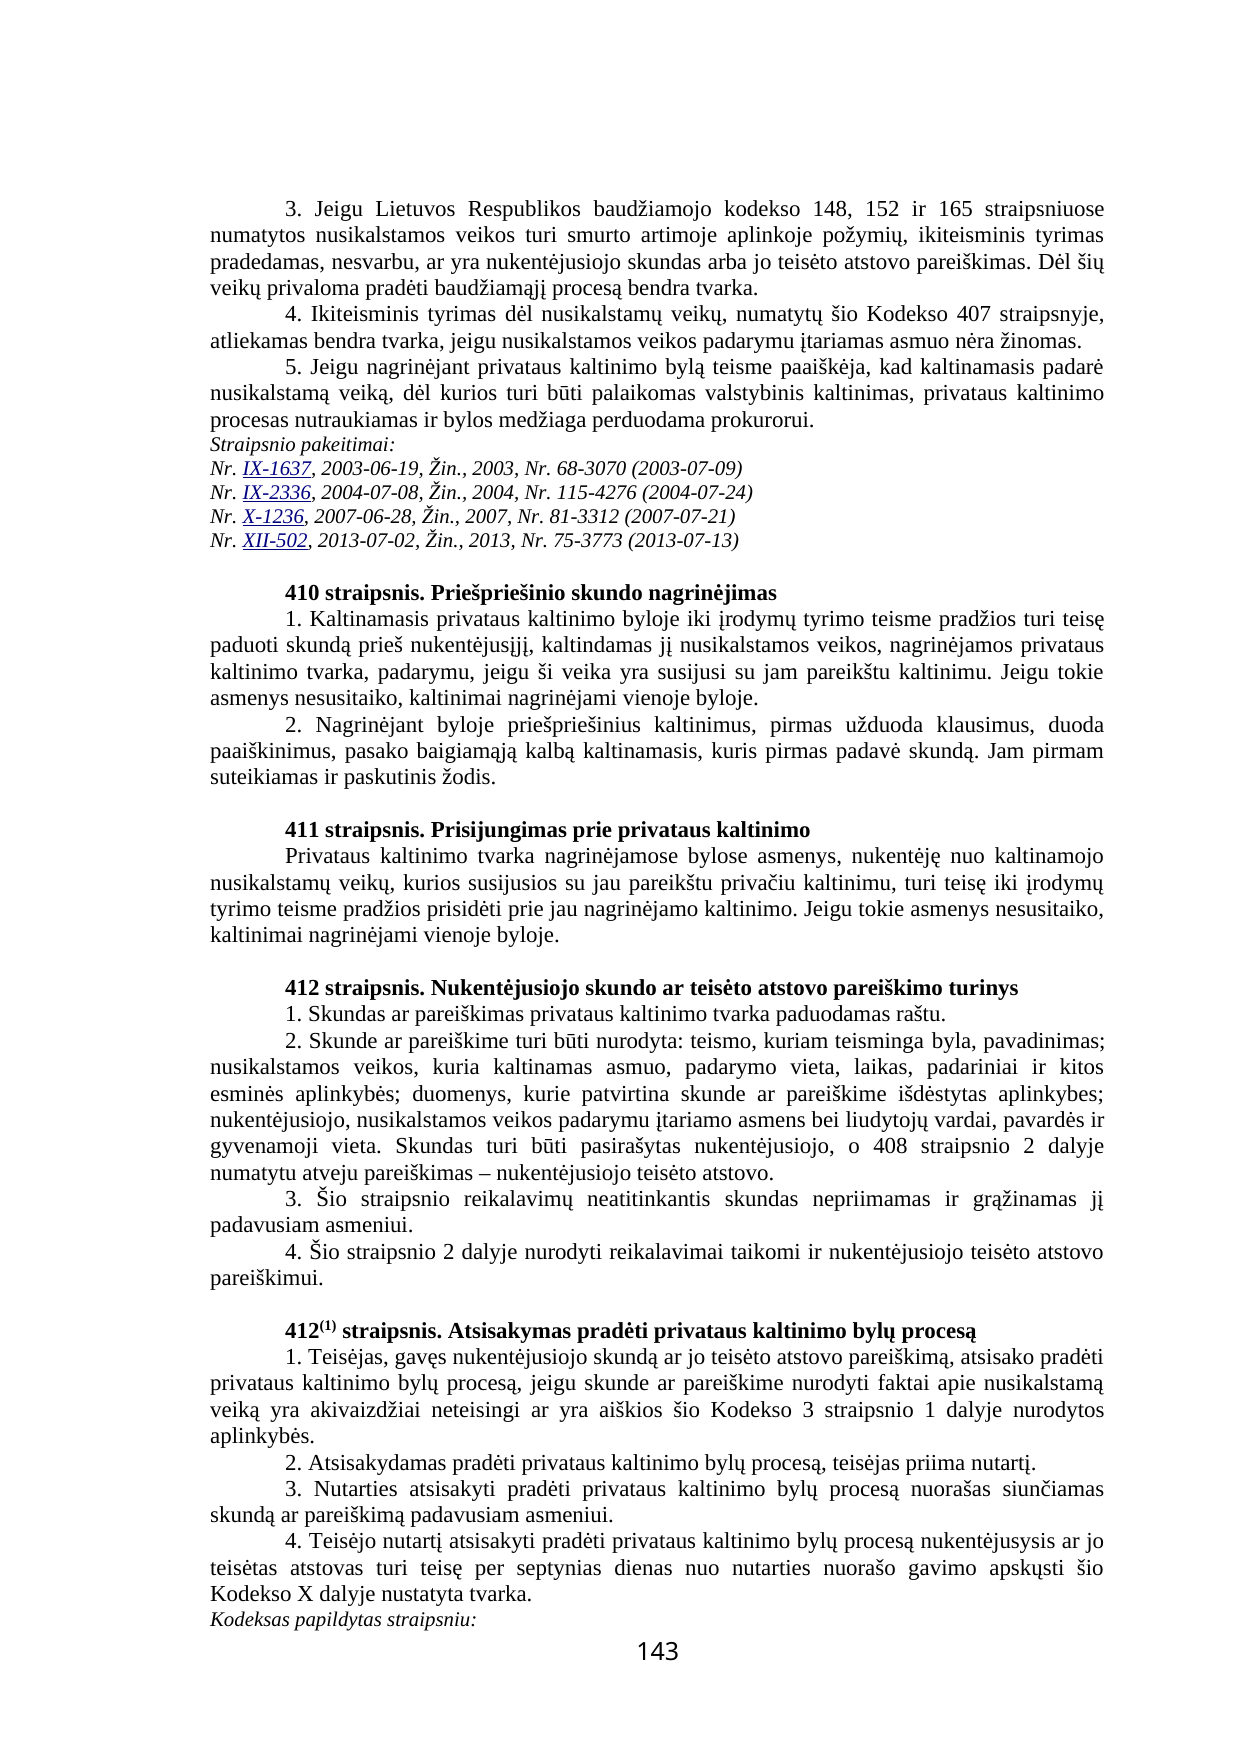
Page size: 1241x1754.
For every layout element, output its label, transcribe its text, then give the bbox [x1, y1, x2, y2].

text Nr. X-1236, 2007-06-28, Žin., 2007, Nr. 81-3312 (2007-07-21) [210, 504, 1106, 528]
text 4. Ikiteisminis tyrimas dėl nusikalstamų veikų, numatytų šio Kodekso 407 straipsnyje, atliekamas bendra tvarka, jeigu nusikalstamos veikos padarymu įtariamas asmuo nėra žinomas. [210, 300, 1106, 353]
text 1. Skundas ar pareiškimas privataus kaltinimo tvarka paduodamas raštu. [210, 1001, 1106, 1027]
text 4. Šio straipsnio 2 dalyje nurodyti reikalavimai taikomi ir nukentėjusiojo teisėto atstovo pareiškimui. [210, 1238, 1106, 1290]
text 1. Teisėjas, gavęs nukentėjusiojo skundą ar jo teisėto atstovo pareiškimą, atsisako pradėti privataus kaltinimo bylų procesą, jeigu skunde ar pareiškime nurodyti faktai apie nusikalstamą veiką yra akivaizdžiai neteisingi ar yra aiškios šio Kodekso 3 straipsnio 1 dalyje nurodytos aplinkybės. [210, 1343, 1106, 1448]
text 412 straipsnis. Nukentėjusiojo skundo ar teisėto atstovo pareiškimo turinys [210, 974, 1106, 1001]
text Nr. IX-1637, 2003-06-19, Žin., 2003, Nr. 68-3070 (2003-07-09) [210, 456, 1106, 480]
text Nr. IX-2336, 2004-07-08, Žin., 2004, Nr. 115-4276 (2004-07-24) [210, 480, 1106, 504]
text 5. Jeigu nagrinėjant privataus kaltinimo bylą teisme paaiškėja, kad kaltinamasis padarė nusikalstamą veiką, dėl kurios turi būti palaikomas valstybinis kaltinimas, privataus kaltinimo procesas nutraukiamas ir bylos medžiaga perduodama prokurorui. [210, 353, 1106, 432]
text 410 straipsnis. Priešpriešinio skundo nagrinėjimas [210, 579, 1106, 605]
text 3. Šio straipsnio reikalavimų neatitinkantis skundas nepriimamas ir grąžinamas jį padavusiam asmeniui. [210, 1185, 1106, 1238]
text 2. Atsisakydamas pradėti privataus kaltinimo bylų procesą, teisėjas priima nutartį. [210, 1448, 1106, 1475]
text 1. Kaltinamasis privataus kaltinimo byloje iki įrodymų tyrimo teisme pradžios turi teisę paduoti skundą prieš nukentėjusįjį, kaltindamas jį nusikalstamos veikos, nagrinėjamos privataus kaltinimo tvarka, padarymu, jeigu ši veika yra susijusi su jam pareikštu kaltinimu. Jeigu tokie asmenys nesusitaiko, kaltinimai nagrinėjami vienoje byloje. [210, 605, 1106, 711]
text 2. Nagrinėjant byloje priešpriešinius kaltinimus, pirmas užduoda klausimus, duoda paaiškinimus, pasako baigiamąją kalbą kaltinamasis, kuris pirmas padavė skundą. Jam pirmam suteikiamas ir paskutinis žodis. [210, 711, 1106, 790]
text Nr. XII-502, 2013-07-02, Žin., 2013, Nr. 75-3773 (2013-07-13) [210, 528, 1106, 552]
text 412(1) straipsnis. Atsisakymas pradėti privataus kaltinimo bylų procesą [210, 1317, 1106, 1343]
text Straipsnio pakeitimai: [210, 432, 1106, 456]
text Kodeksas papildytas straipsniu: [210, 1607, 1106, 1631]
text 3. Jeigu Lietuvos Respublikos baudžiamojo kodekso 148, 152 ir 165 straipsniuose numatytos nusikalstamos veikos turi smurto artimoje aplinkoje požymių, ikiteisminis tyrimas pradedamas, nesvarbu, ar yra nukentėjusiojo skundas arba jo teisėto atstovo pareiškimas. Dėl šių veikų privaloma pradėti baudžiamąjį procesą bendra tvarka. [210, 195, 1106, 300]
text 4. Teisėjo nutartį atsisakyti pradėti privataus kaltinimo bylų procesą nukentėjusysis ar jo teisėtas atstovas turi teisę per septynias dienas nuo nutarties nuorašo gavimo apskųsti šio Kodekso X dalyje nustatyta tvarka. [210, 1528, 1106, 1607]
text 411 straipsnis. Prisijungimas prie privataus kaltinimo [210, 816, 1106, 842]
text Privataus kaltinimo tvarka nagrinėjamose bylose asmenys, nukentėję nuo kaltinamojo nusikalstamų veikų, kurios susijusios su jau pareikštu privačiu kaltinimu, turi teisę iki įrodymų tyrimo teisme pradžios prisidėti prie jau nagrinėjamo kaltinimo. Jeigu tokie asmenys nesusitaiko, kaltinimai nagrinėjami vienoje byloje. [210, 842, 1106, 948]
text 2. Skunde ar pareiškime turi būti nurodyta: teismo, kuriam teisminga byla, pavadinimas; nusikalstamos veikos, kuria kaltinamas asmuo, padarymo vieta, laikas, padariniai ir kitos esminės aplinkybės; duomenys, kurie patvirtina skunde ar pareiškime išdėstytas aplinkybes; nukentėjusiojo, nusikalstamos veikos padarymu įtariamo asmens bei liudytojų vardai, pavardės ir gyvenamoji vieta. Skundas turi būti pasirašytas nukentėjusiojo, o 408 straipsnio 2 dalyje numatytu atveju pareiškimas – nukentėjusiojo teisėto atstovo. [210, 1027, 1106, 1185]
text 3. Nutarties atsisakyti pradėti privataus kaltinimo bylų procesą nuorašas siunčiamas skundą ar pareiškimą padavusiam asmeniui. [210, 1475, 1106, 1528]
